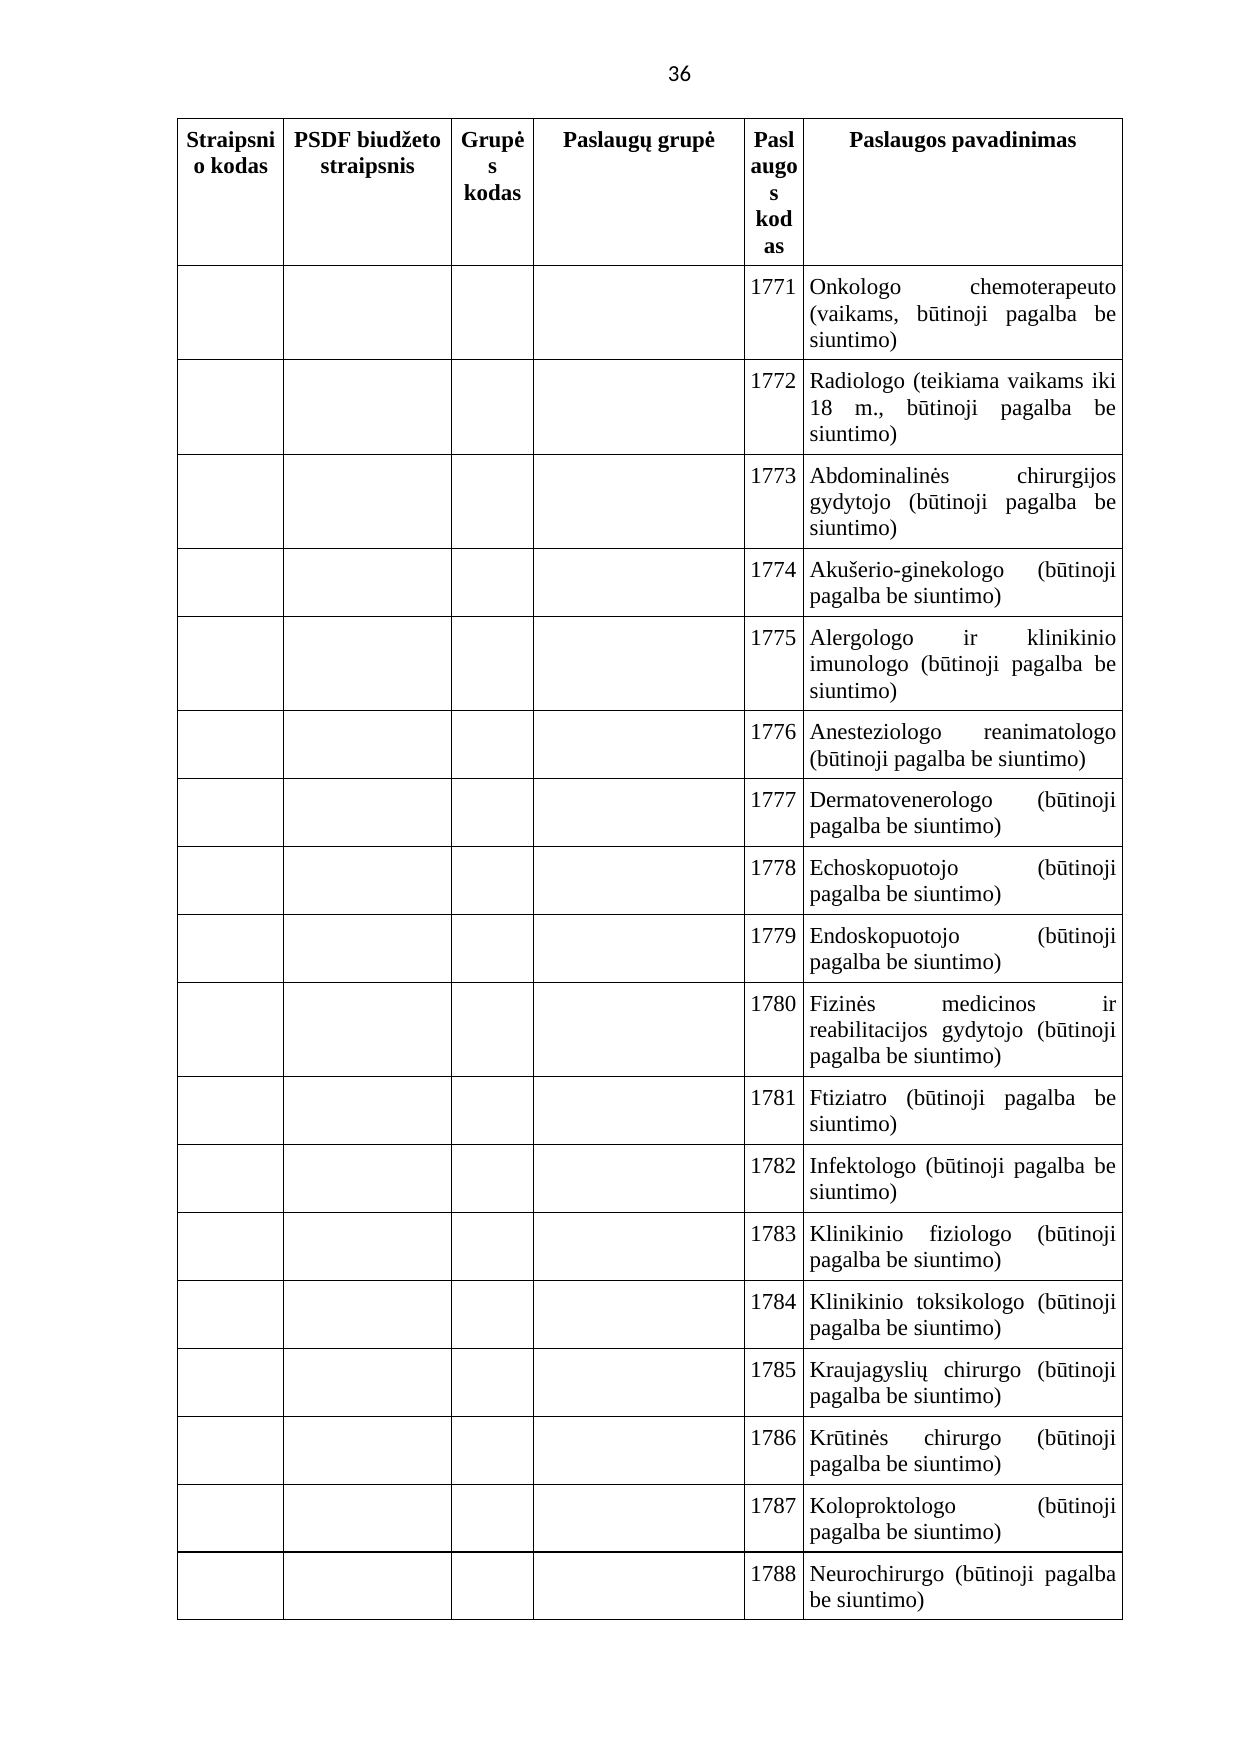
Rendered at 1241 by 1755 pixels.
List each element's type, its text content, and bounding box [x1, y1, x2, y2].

table_cell Anesteziologo reanimatologo (būtinoji pagalba be siuntimo) [804, 711, 1122, 778]
table_cell [452, 1485, 533, 1551]
table_cell [452, 915, 533, 982]
table_cell [178, 983, 283, 1076]
table_cell [284, 1485, 451, 1551]
table_cell 1776 [745, 711, 803, 778]
table_cell [178, 549, 283, 616]
table_header Paslaugos kodas [745, 119, 803, 265]
table_cell [452, 617, 533, 710]
table_cell Radiologo (teikiama vaikams iki 18 m., būtinoji pagalba be siuntimo) [804, 360, 1122, 454]
table_cell 1788 [745, 1553, 803, 1619]
table_cell [178, 711, 283, 778]
table_cell [284, 915, 451, 982]
table_cell [452, 1281, 533, 1348]
table_cell [452, 1349, 533, 1416]
table_cell 1787 [745, 1485, 803, 1551]
table_cell [178, 1281, 283, 1348]
table_cell [534, 915, 744, 982]
table_cell 1783 [745, 1213, 803, 1280]
table_cell [178, 779, 283, 846]
table_cell 1773 [745, 455, 803, 548]
table_cell 1778 [745, 847, 803, 914]
table_cell Krūtinės chirurgo (būtinoji pagalba be siuntimo) [804, 1417, 1122, 1483]
table_cell [534, 1213, 744, 1280]
table_cell [534, 1145, 744, 1212]
table_cell [452, 983, 533, 1076]
table_cell [452, 549, 533, 616]
table_header Grupės kodas [452, 119, 533, 265]
table_cell Klinikinio toksikologo (būtinoji pagalba be siuntimo) [804, 1281, 1122, 1348]
table_cell 1785 [745, 1349, 803, 1416]
table_cell Endoskopuotojo (būtinoji pagalba be siuntimo) [804, 915, 1122, 982]
table_header Straipsnio kodas [178, 119, 283, 265]
table_cell [178, 617, 283, 710]
table_cell Onkologo chemoterapeuto (vaikams, būtinoji pagalba be siuntimo) [804, 266, 1122, 359]
table_cell [284, 1417, 451, 1483]
table_cell [534, 1553, 744, 1619]
table_cell [534, 617, 744, 710]
table_cell 1771 [745, 266, 803, 359]
table_cell [534, 1417, 744, 1483]
table_header Paslaugų grupė [534, 119, 744, 265]
table_cell [452, 1213, 533, 1280]
table_cell Echoskopuotojo (būtinoji pagalba be siuntimo) [804, 847, 1122, 914]
table_cell [284, 455, 451, 548]
table_cell [284, 1281, 451, 1348]
table_cell Koloproktologo (būtinoji pagalba be siuntimo) [804, 1485, 1122, 1551]
table_cell [284, 1077, 451, 1144]
table_cell [178, 1145, 283, 1212]
table_cell [452, 455, 533, 548]
table_cell [534, 1349, 744, 1416]
table_cell Kraujagyslių chirurgo (būtinoji pagalba be siuntimo) [804, 1349, 1122, 1416]
table_cell 1782 [745, 1145, 803, 1212]
table_cell [534, 266, 744, 359]
table_cell [452, 1145, 533, 1212]
table_cell [534, 455, 744, 548]
table_cell [284, 266, 451, 359]
table_cell [178, 1485, 283, 1551]
table_cell [178, 1417, 283, 1483]
table_cell Infektologo (būtinoji pagalba be siuntimo) [804, 1145, 1122, 1212]
table_cell [452, 779, 533, 846]
table_cell [284, 847, 451, 914]
table_cell [178, 266, 283, 359]
table_cell 1781 [745, 1077, 803, 1144]
table_cell [284, 617, 451, 710]
table_cell Abdominalinės chirurgijos gydytojo (būtinoji pagalba be siuntimo) [804, 455, 1122, 548]
table_cell Fizinės medicinos ir reabilitacijos gydytojo (būtinoji pagalba be siuntimo) [804, 983, 1122, 1076]
table_cell Alergologo ir klinikinio imunologo (būtinoji pagalba be siuntimo) [804, 617, 1122, 710]
table_cell Dermatovenerologo (būtinoji pagalba be siuntimo) [804, 779, 1122, 846]
table_cell [452, 847, 533, 914]
table_cell [534, 711, 744, 778]
table_cell 1772 [745, 360, 803, 454]
table_cell [452, 266, 533, 359]
table_cell [178, 1213, 283, 1280]
table_cell [534, 360, 744, 454]
table_cell [284, 549, 451, 616]
table_cell 1780 [745, 983, 803, 1076]
table_cell [452, 1417, 533, 1483]
table_cell [284, 779, 451, 846]
table_cell [178, 455, 283, 548]
table_cell [534, 1077, 744, 1144]
table_cell [178, 915, 283, 982]
table_cell [534, 983, 744, 1076]
table_cell Neurochirurgo (būtinoji pagalba be siuntimo) [804, 1553, 1122, 1619]
table_cell 1786 [745, 1417, 803, 1483]
table_cell 1779 [745, 915, 803, 982]
table_cell Akušerio-ginekologo (būtinoji pagalba be siuntimo) [804, 549, 1122, 616]
table_cell [284, 360, 451, 454]
table_cell [178, 360, 283, 454]
table_cell 1784 [745, 1281, 803, 1348]
table_cell [452, 360, 533, 454]
table_cell [534, 779, 744, 846]
table_cell [534, 549, 744, 616]
table_cell [284, 1145, 451, 1212]
table_cell [178, 1077, 283, 1144]
table_cell [178, 847, 283, 914]
table_cell [452, 1553, 533, 1619]
table_cell [284, 1213, 451, 1280]
table_cell [534, 847, 744, 914]
table_cell [534, 1485, 744, 1551]
table_cell [178, 1349, 283, 1416]
table_cell [452, 1077, 533, 1144]
table_cell [284, 983, 451, 1076]
table_cell 1775 [745, 617, 803, 710]
table_header Paslaugos pavadinimas [804, 119, 1122, 265]
table_cell 1774 [745, 549, 803, 616]
table_cell [178, 1553, 283, 1619]
table_cell Ftiziatro (būtinoji pagalba be siuntimo) [804, 1077, 1122, 1144]
table_cell [284, 711, 451, 778]
table_cell [534, 1281, 744, 1348]
table_header PSDF biudžeto straipsnis [284, 119, 451, 265]
table_cell 1777 [745, 779, 803, 846]
table_cell Klinikinio fiziologo (būtinoji pagalba be siuntimo) [804, 1213, 1122, 1280]
table_cell [284, 1553, 451, 1619]
table_cell [284, 1349, 451, 1416]
table_cell [452, 711, 533, 778]
